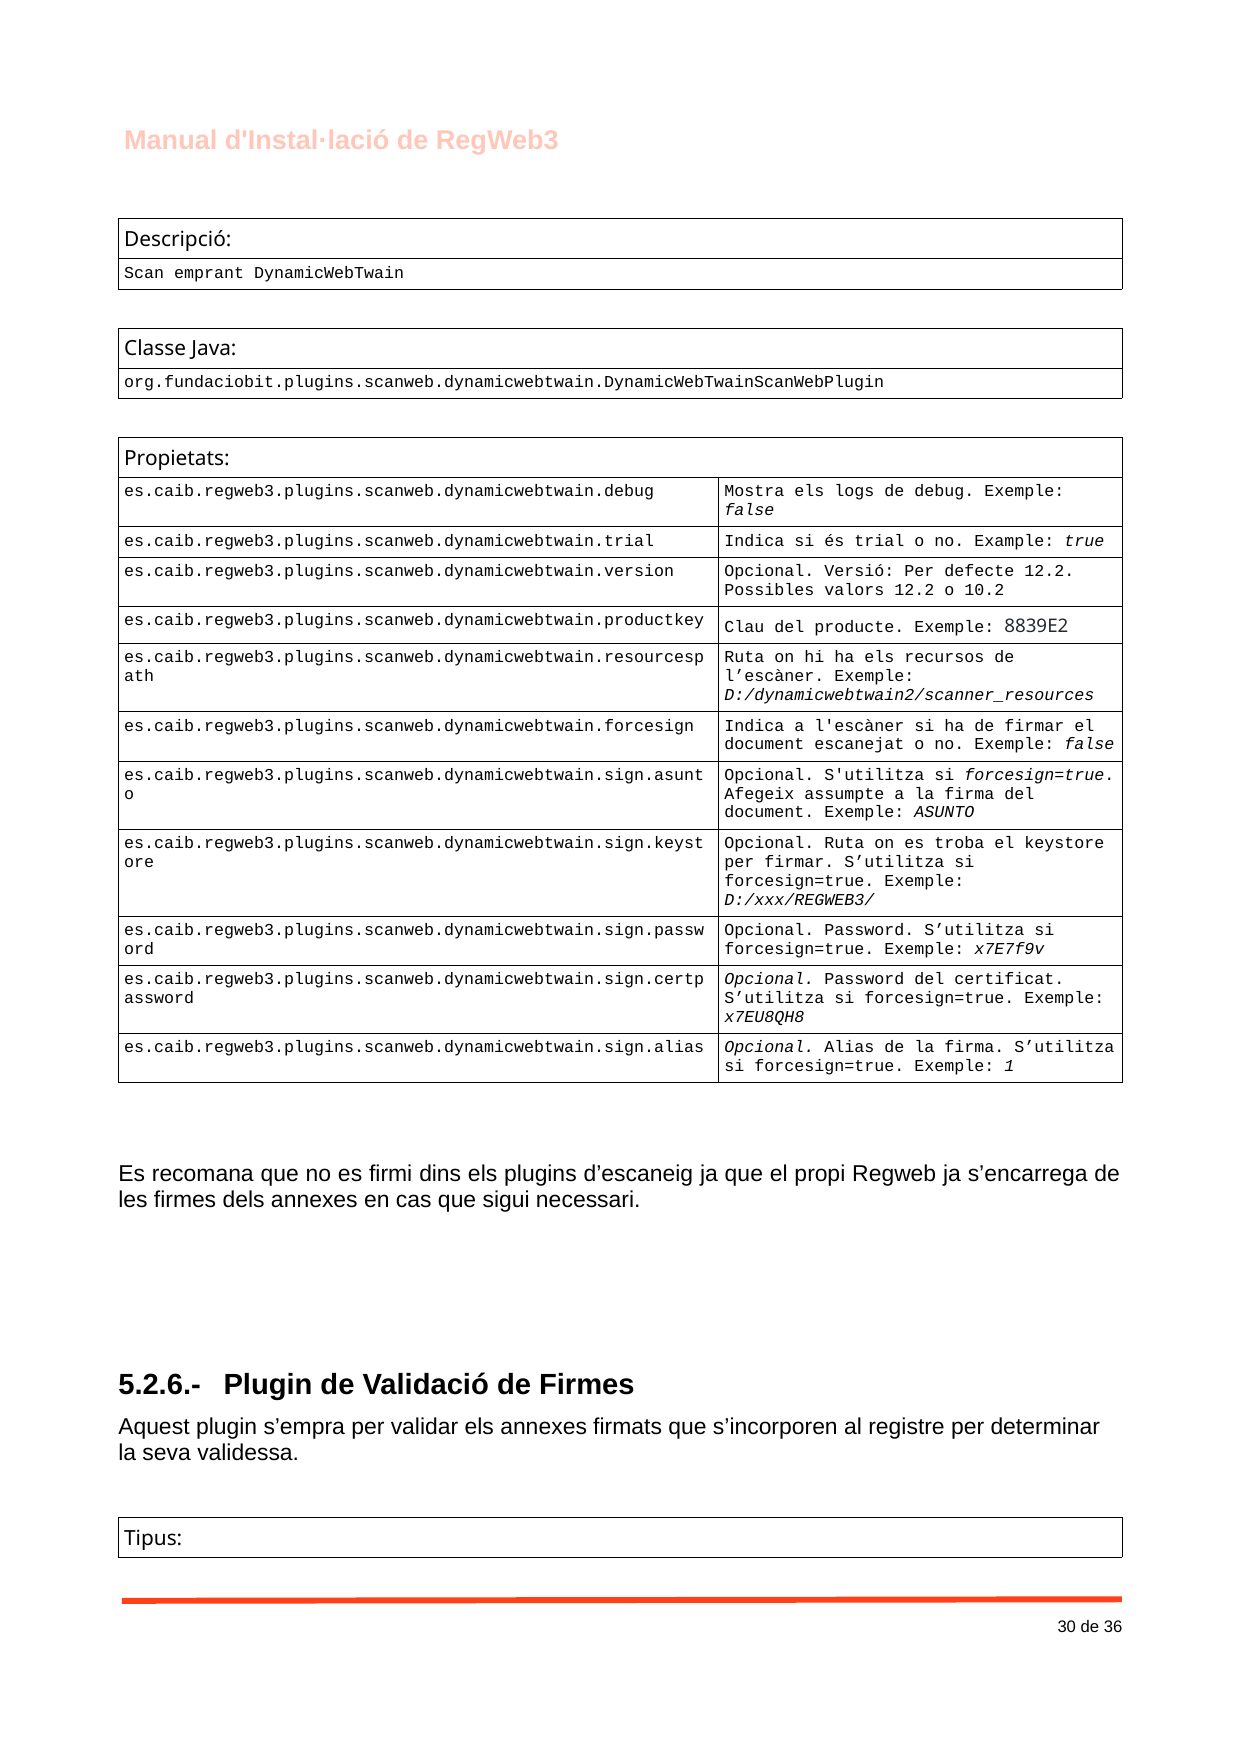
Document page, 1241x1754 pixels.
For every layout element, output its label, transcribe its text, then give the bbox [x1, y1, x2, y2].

table_cell es.caib.regweb3.plugins.scanweb.dynamicwebtwain.debug [119, 478, 718, 526]
table_cell Clau del producte. Exemple: 8839E2 [719, 607, 1122, 643]
table_cell Opcional. S'utilitza si forcesign=true. Afegeix assumpte a la firma del document. Exemple: ASUNTO [719, 762, 1122, 829]
table_cell Indica a l'escàner si ha de firmar el document escanejat o no. Exemple: false [719, 712, 1122, 761]
table_cell Opcional. Password del certificat. S’utilitza si forcesign=true. Exemple: x7EU8QH8 [719, 966, 1122, 1033]
table_cell es.caib.regweb3.plugins.scanweb.dynamicwebtwain.productkey [119, 607, 718, 643]
table_header Propietats: [119, 438, 1122, 477]
table_cell Mostra els logs de debug. Exemple: false [719, 478, 1122, 526]
table_cell Opcional. Ruta on es troba el keystore per firmar. S’utilitza si forcesign=true. Exemple: D:/xxx/REGWEB3/ [719, 830, 1122, 916]
table_cell es.caib.regweb3.plugins.scanweb.dynamicwebtwain.sign.password [119, 917, 718, 965]
table_cell es.caib.regweb3.plugins.scanweb.dynamicwebtwain.forcesign [119, 712, 718, 761]
table_header Classe Java: [119, 329, 1122, 368]
text Es recomana que no es firmi dins els plugins d’escaneig ja que el propi Regweb ja s’encarrega de les firmes dels annexes en cas que sigui necessari. [118, 1160, 1122, 1213]
subtitle Plugin de Validació de Firmes [118, 1367, 1122, 1400]
table_cell es.caib.regweb3.plugins.scanweb.dynamicwebtwain.version [119, 558, 718, 606]
table_cell es.caib.regweb3.plugins.scanweb.dynamicwebtwain.sign.asunto [119, 762, 718, 829]
table_cell org.fundaciobit.plugins.scanweb.dynamicwebtwain.DynamicWebTwainScanWebPlugin [119, 369, 1122, 398]
text Aquest plugin s’empra per validar els annexes firmats que s’incorporen al registre per determinar la seva validessa. [118, 1413, 1122, 1466]
table_cell Indica si és trial o no. Example: true [719, 527, 1122, 557]
table_cell es.caib.regweb3.plugins.scanweb.dynamicwebtwain.sign.certpassword [119, 966, 718, 1033]
table_cell es.caib.regweb3.plugins.scanweb.dynamicwebtwain.trial [119, 527, 718, 557]
table_header Descripció: [119, 219, 1122, 258]
table_cell es.caib.regweb3.plugins.scanweb.dynamicwebtwain.resourcespath [119, 644, 718, 711]
table_cell es.caib.regweb3.plugins.scanweb.dynamicwebtwain.sign.alias [119, 1034, 718, 1082]
table_cell es.caib.regweb3.plugins.scanweb.dynamicwebtwain.sign.keystore [119, 830, 718, 916]
table_header Tipus: [119, 1518, 1122, 1557]
table_cell Opcional. Password. S’utilitza si forcesign=true. Exemple: x7E7f9v [719, 917, 1122, 965]
table_cell Ruta on hi ha els recursos de l’escàner. Exemple: D:/dynamicwebtwain2/scanner_resources [719, 644, 1122, 711]
table_cell Opcional. Versió: Per defecte 12.2. Possibles valors 12.2 o 10.2 [719, 558, 1122, 606]
table_cell Scan emprant DynamicWebTwain [119, 259, 1122, 289]
table_cell Opcional. Alias de la firma. S’utilitza si forcesign=true. Exemple: 1 [719, 1034, 1122, 1082]
